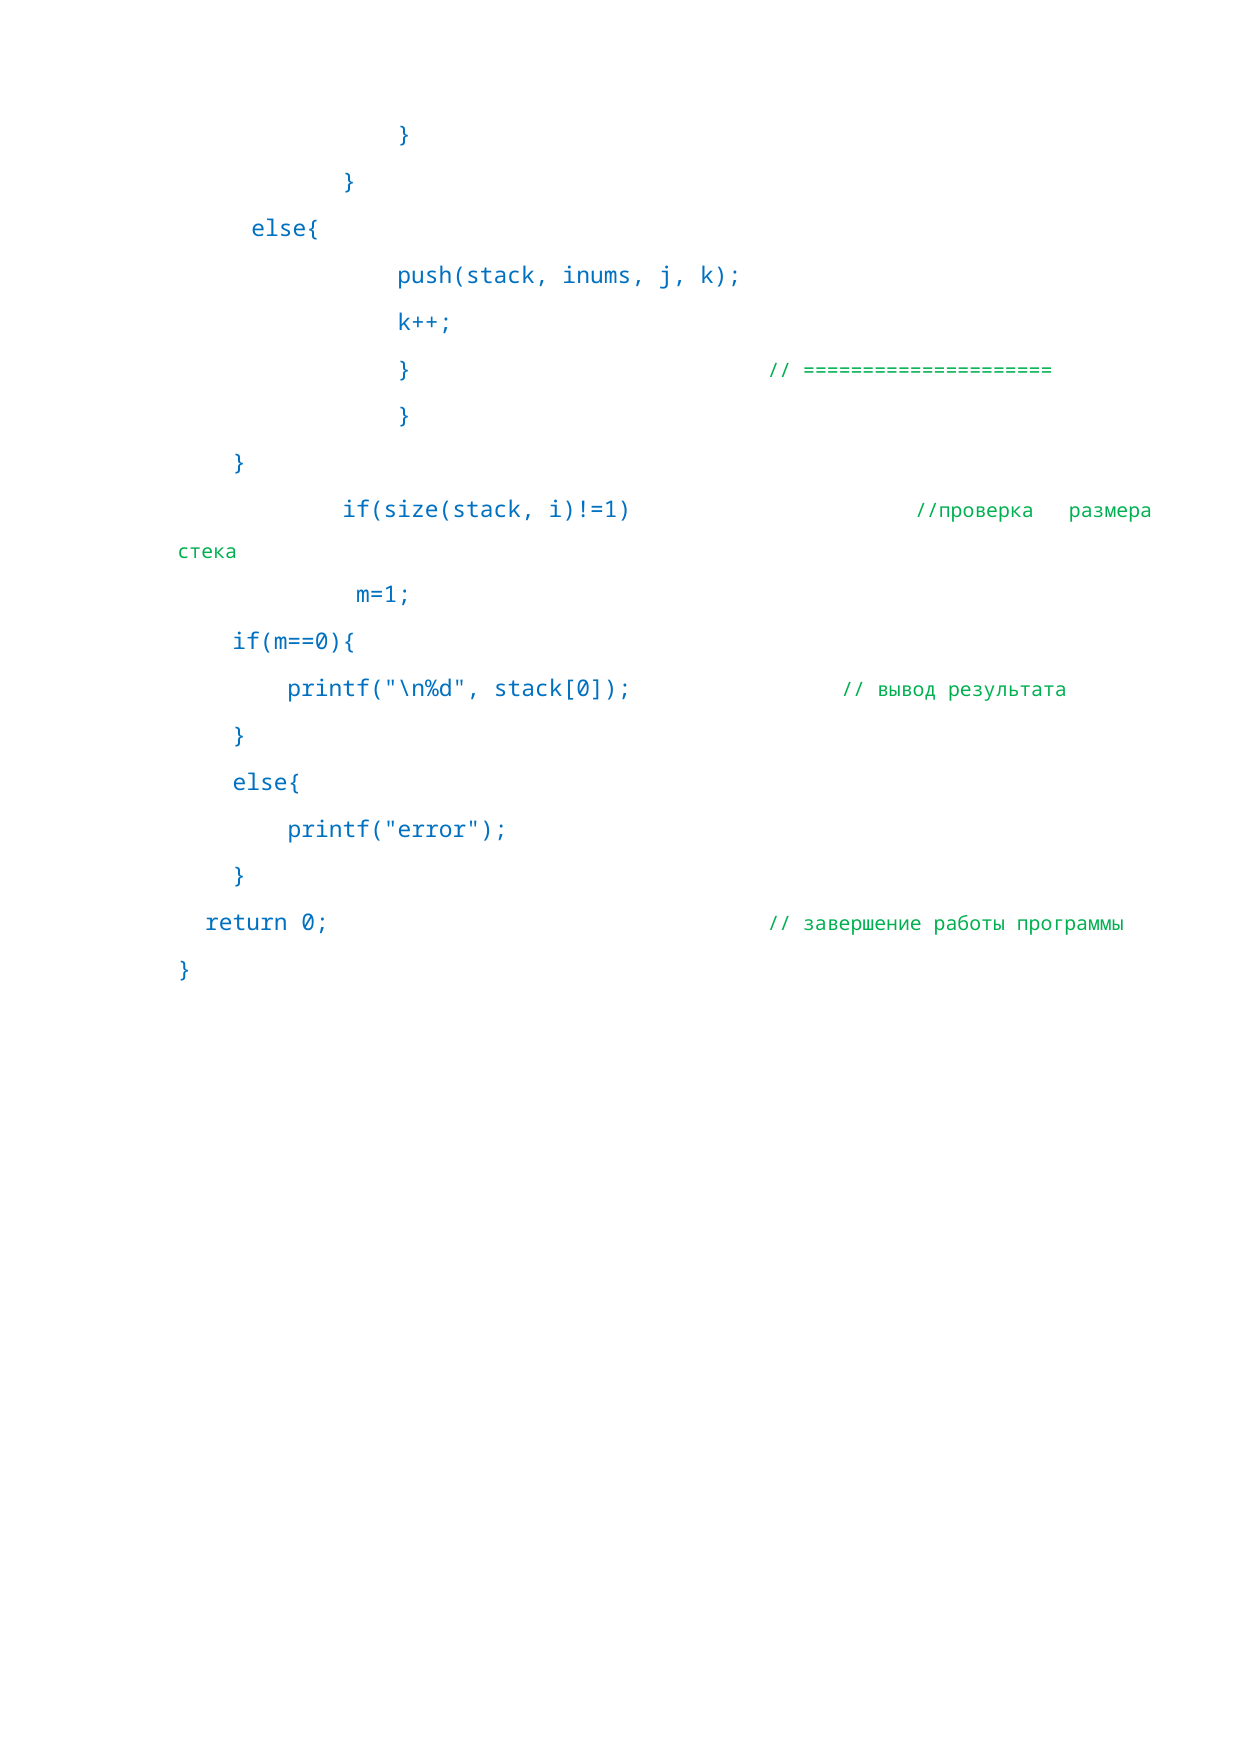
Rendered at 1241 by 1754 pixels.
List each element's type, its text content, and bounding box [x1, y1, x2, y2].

text push(stack, inums, j, k); [177, 259, 1152, 290]
text m=1; [177, 578, 1152, 609]
text } [177, 446, 1152, 477]
text printf("error"); [177, 813, 1152, 844]
text } [177, 118, 1152, 149]
text } [177, 165, 1152, 196]
text if(m==0){ [177, 625, 1152, 656]
text } [177, 953, 1152, 984]
text } // ===================== [177, 352, 1152, 384]
text } [177, 719, 1152, 750]
text else{ [177, 766, 1152, 797]
text else{ [177, 212, 1152, 243]
text return 0; // завершение работы программы [177, 906, 1152, 938]
text if(size(stack, i)!=1) //проверка размера стека [177, 493, 1152, 565]
text printf("\n%d", stack[0]); // вывод результата [177, 672, 1152, 703]
text } [177, 859, 1152, 891]
text k++; [177, 306, 1152, 337]
text } [177, 399, 1152, 431]
